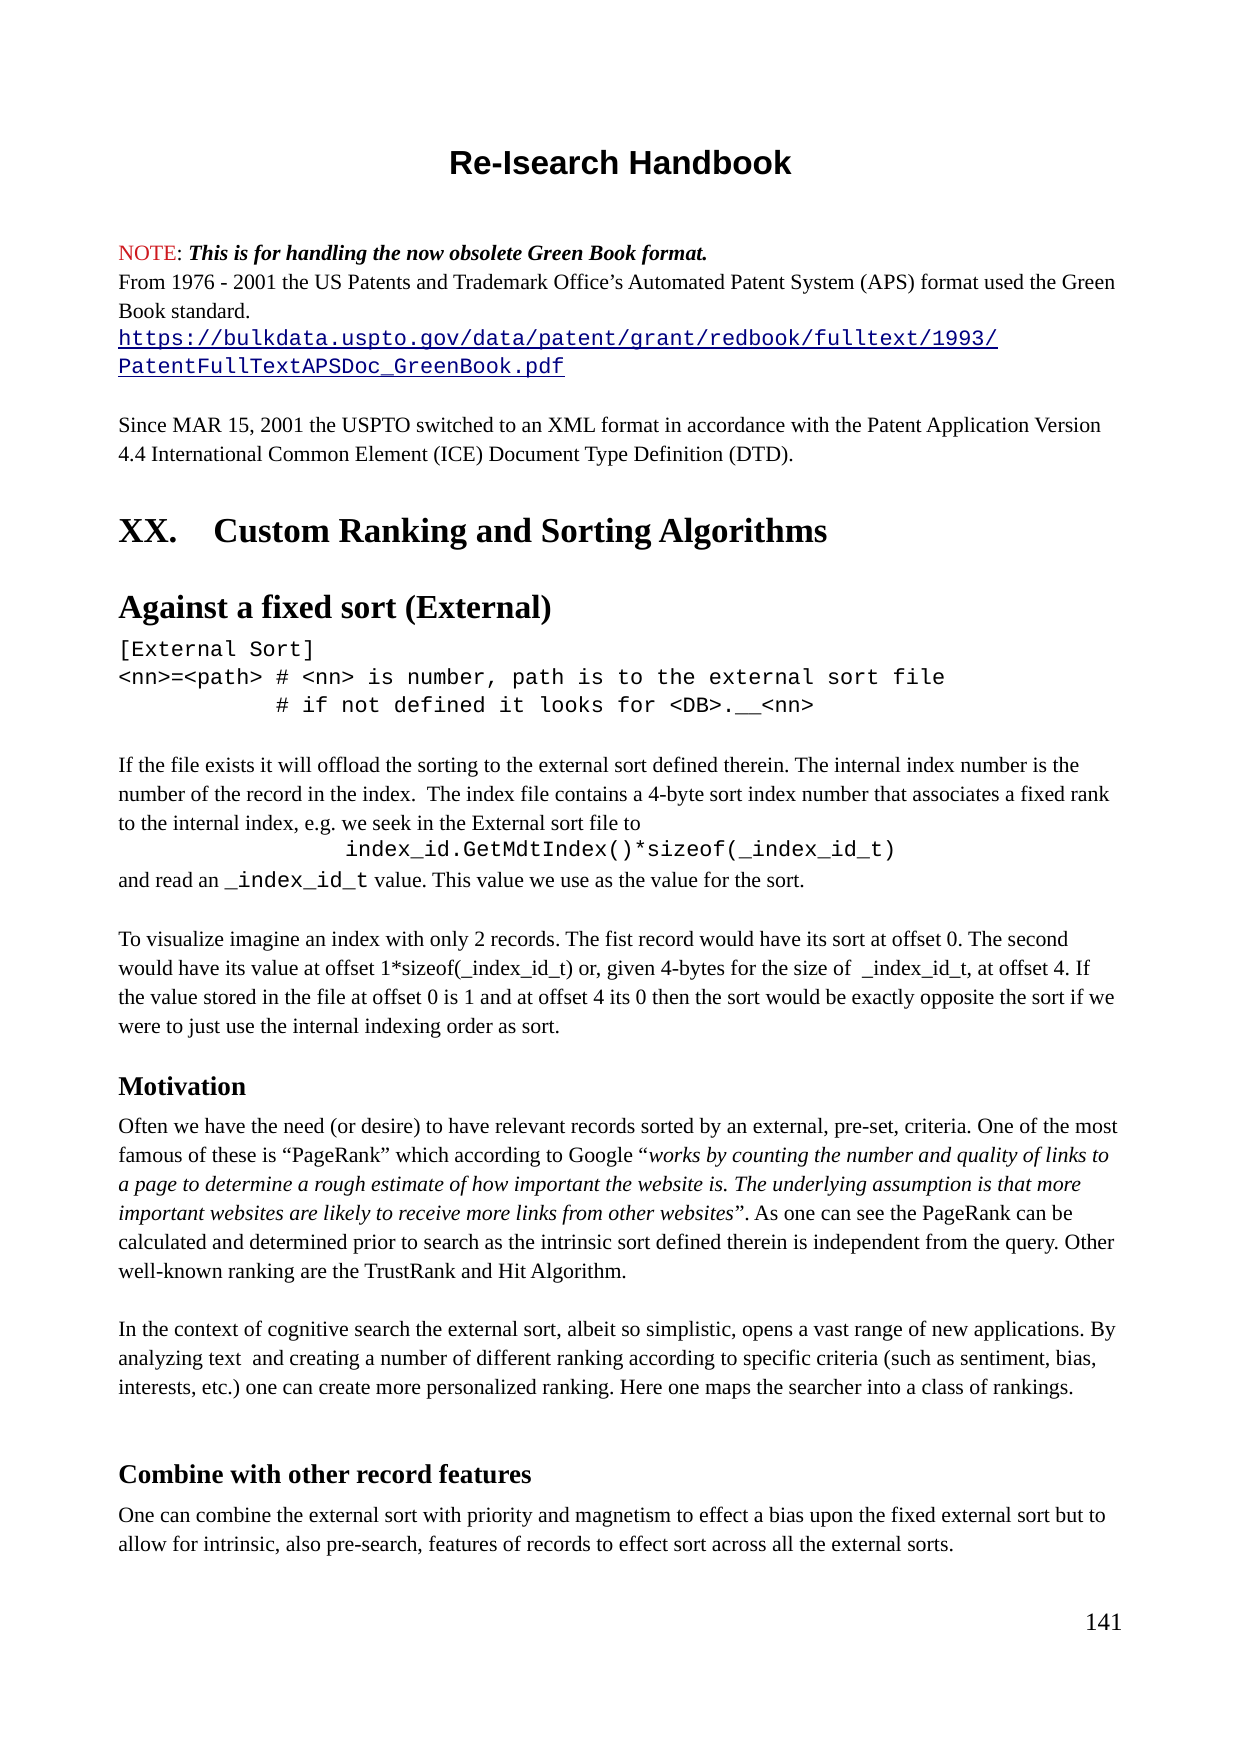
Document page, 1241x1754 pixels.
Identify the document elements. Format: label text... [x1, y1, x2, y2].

text Often we have the need (or desire) to have relevant records sorted by an external, pre-set, criteria. One of the most famous of these is “PageRank” which according to Google “works by counting the number and quality of links to a page to determine a rough estimate of how important the website is. The underlying assumption is that more important websites are likely to receive more links from other websites”. As one can see the PageRank can be calculated and determined prior to search as the intrinsic sort defined therein is independent from the query. Other well-known ranking are the TrustRank and Hit Algorithm. [118, 1113, 1122, 1283]
text <nn>=<path> # <nn> is number, path is to the external sort file [118, 666, 1122, 691]
text [External Sort] [118, 638, 1122, 663]
subtitle Custom Ranking and Sorting Algorithms [118, 510, 1122, 553]
text NOTE: This is for handling the now obsolete Green Book format. [118, 240, 1122, 265]
text In the context of cognitive search the external sort, albeit so simplistic, opens a vast range of new applications. By analyzing text and creating a number of different ranking according to specific criteria (such as sentiment, bias, interests, etc.) one can create more personalized ranking. Here one maps the searcher into a class of rankings. [118, 1316, 1122, 1399]
text From 1976 - 2001 the US Patents and Trademark Office’s Automated Patent System (APS) format used the Green Book standard. https://bulkdata.uspto.gov/data/patent/grant/redbook/fulltext/1993/PatentFullTextAPSDoc_GreenBook.pdf [118, 269, 1122, 380]
subtitle Against a fixed sort (External) [118, 587, 1122, 625]
text One can combine the external sort with priority and magnetism to effect a bias upon the fixed external sort but to allow for intrinsic, also pre-search, features of records to effect sort across all the external sorts. [118, 1502, 1122, 1556]
text If the file exists it will offload the sorting to the external sort defined therein. The internal index number is the number of the record in the index. The index file contains a 4-byte sort index number that associates a fixed rank to the internal index, e.g. we seek in the External sort file to [118, 752, 1122, 835]
text # if not defined it looks for <DB>.__<nn> [118, 695, 1122, 719]
text and read an _index_id_t value. This value we use as the value for the sort. [118, 867, 1122, 894]
text To visualize imagine an index with only 2 records. The fist record would have its sort at offset 0. The second would have its value at offset 1*sizeof(_index_id_t) or, given 4-bytes for the size of _index_id_t, at offset 4. If the value stored in the file at offset 0 is 1 and at offset 4 its 0 then the sort would be exactly opposite the sort if we were to just use the internal indexing order as sort. [118, 926, 1122, 1038]
text index_id.GetMdtIndex()*sizeof(_index_id_t) [118, 838, 1122, 863]
subtitle Motivation [118, 1070, 1122, 1101]
subtitle Combine with other record features [118, 1459, 1122, 1490]
text Since MAR 15, 2001 the USPTO switched to an XML format in accordance with the Patent Application Version 4.4 International Common Element (ICE) Document Type Definition (DTD). [118, 412, 1122, 466]
